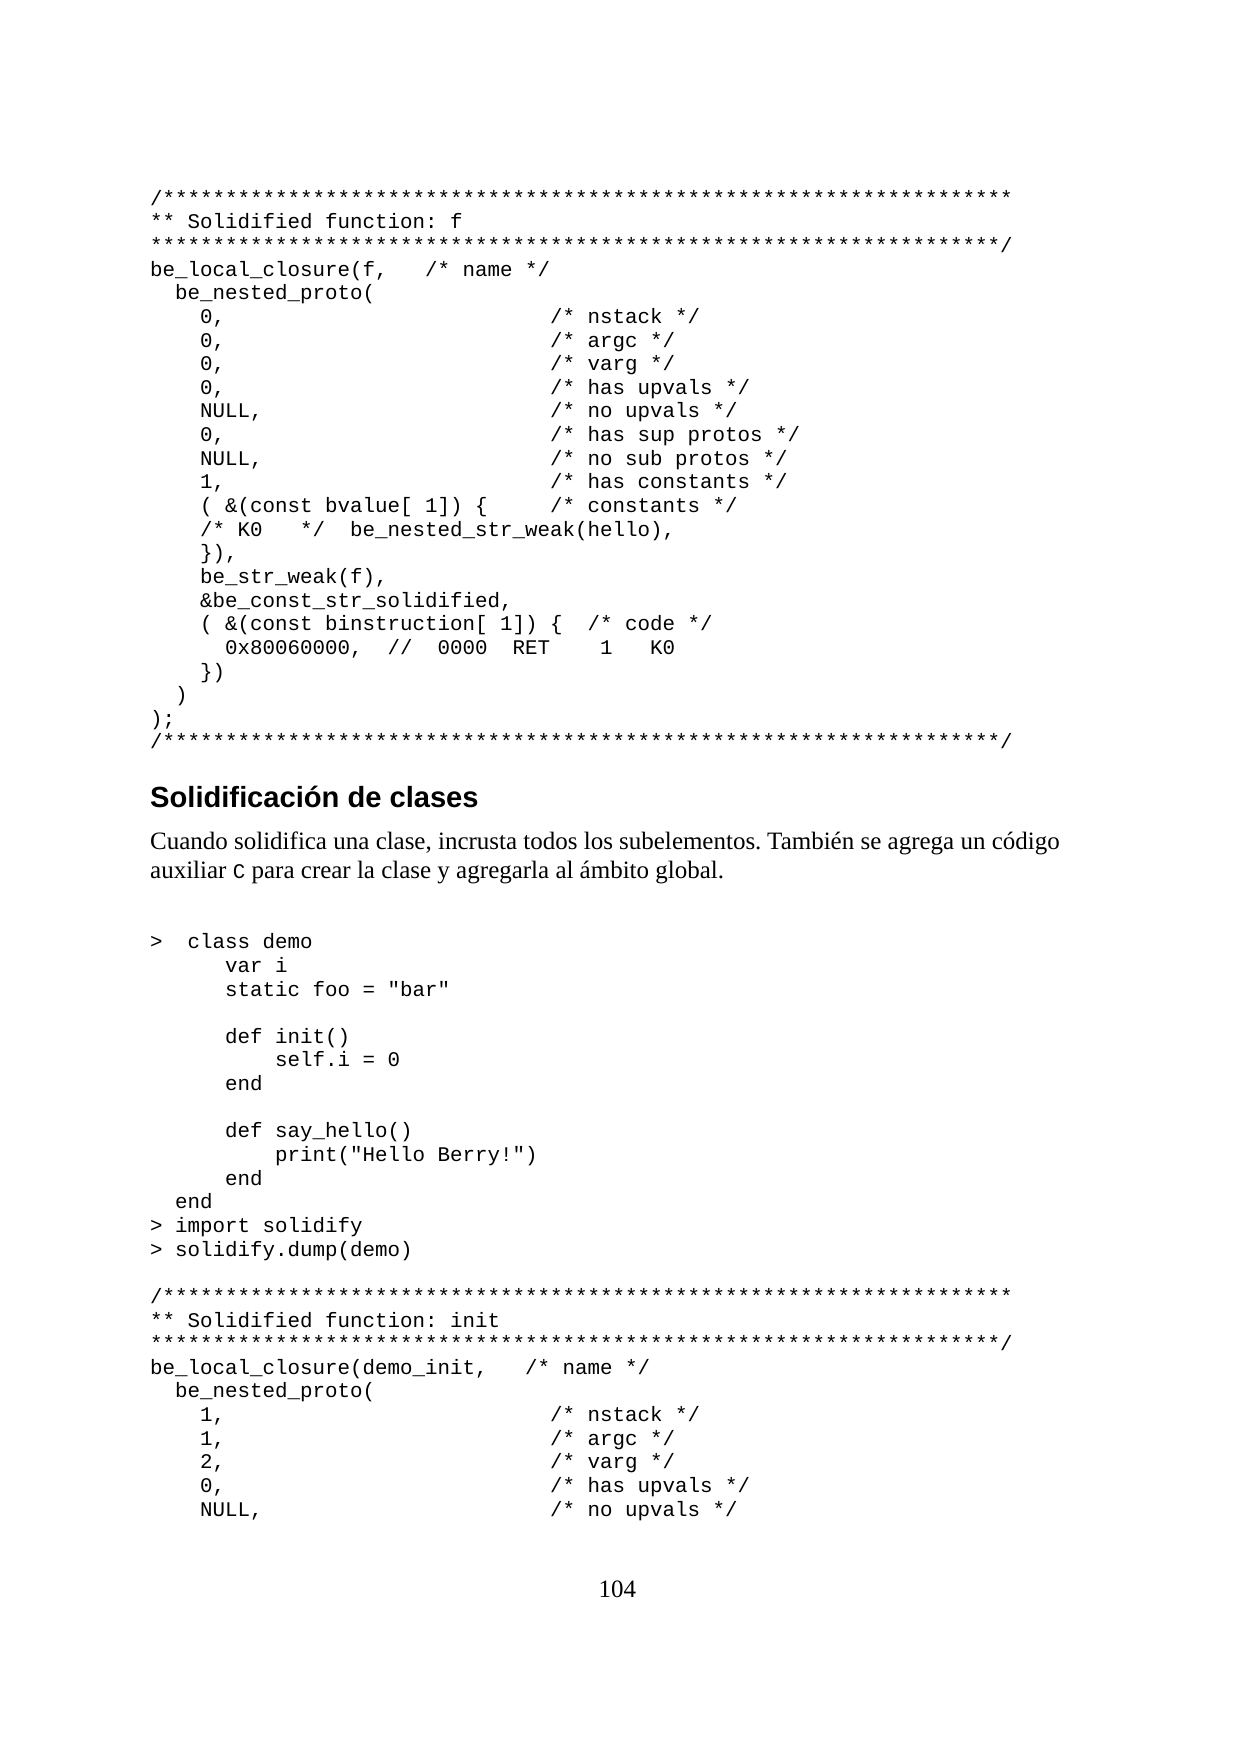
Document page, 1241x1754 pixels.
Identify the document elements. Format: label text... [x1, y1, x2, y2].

text NULL, /* no upvals */ [150, 1499, 1090, 1522]
text ( &(const binstruction[ 1]) { /* code */ [150, 613, 1090, 637]
text NULL, /* no upvals */ [150, 401, 1090, 424]
text end [150, 1191, 1090, 1215]
text be_nested_proto( [150, 282, 1090, 306]
text be_local_closure(f, /* name */ [150, 259, 1090, 282]
text ********************************************************************/ [150, 1333, 1090, 1357]
text /******************************************************************** [150, 1286, 1090, 1309]
text be_nested_proto( [150, 1381, 1090, 1404]
text 0x80060000, // 0000 RET 1 K0 [150, 637, 1090, 661]
text end [150, 1168, 1090, 1191]
text }), [150, 542, 1090, 566]
text > class demo [150, 931, 1090, 955]
text Cuando solidifica una clase, incrusta todos los subelementos. También se agrega un código auxiliar C para crear la clase y agregarla al ámbito global. [150, 826, 1090, 884]
text ); [150, 708, 1090, 732]
text /* K0 */ be_nested_str_weak(hello), [150, 519, 1090, 542]
text var i [150, 955, 1090, 978]
subtitle Solidificación de clases [150, 780, 1090, 814]
text NULL, /* no sub protos */ [150, 448, 1090, 471]
text static foo = "bar" [150, 978, 1090, 1002]
text ** Solidified function: init [150, 1309, 1090, 1333]
text > solidify.dump(demo) [150, 1239, 1090, 1262]
text 0, /* argc */ [150, 329, 1090, 353]
text def init() [150, 1026, 1090, 1049]
text 0, /* has upvals */ [150, 1475, 1090, 1499]
text /******************************************************************** [150, 188, 1090, 211]
text ********************************************************************/ [150, 235, 1090, 259]
text ( &(const bvalue[ 1]) { /* constants */ [150, 495, 1090, 519]
text def say_hello() [150, 1120, 1090, 1144]
text }) [150, 661, 1090, 684]
text 0, /* nstack */ [150, 306, 1090, 329]
text 0, /* varg */ [150, 353, 1090, 377]
text /*******************************************************************/ [150, 732, 1090, 755]
text print("Hello Berry!") [150, 1144, 1090, 1168]
text be_str_weak(f), [150, 566, 1090, 590]
text > import solidify [150, 1215, 1090, 1239]
text ) [150, 684, 1090, 708]
text end [150, 1073, 1090, 1097]
text 1, /* nstack */ [150, 1404, 1090, 1428]
text self.i = 0 [150, 1049, 1090, 1073]
text &be_const_str_solidified, [150, 590, 1090, 613]
text 0, /* has sup protos */ [150, 424, 1090, 448]
text 2, /* varg */ [150, 1451, 1090, 1475]
text 0, /* has upvals */ [150, 377, 1090, 401]
text 1, /* has constants */ [150, 471, 1090, 495]
text be_local_closure(demo_init, /* name */ [150, 1357, 1090, 1381]
text ** Solidified function: f [150, 211, 1090, 235]
text 1, /* argc */ [150, 1428, 1090, 1451]
